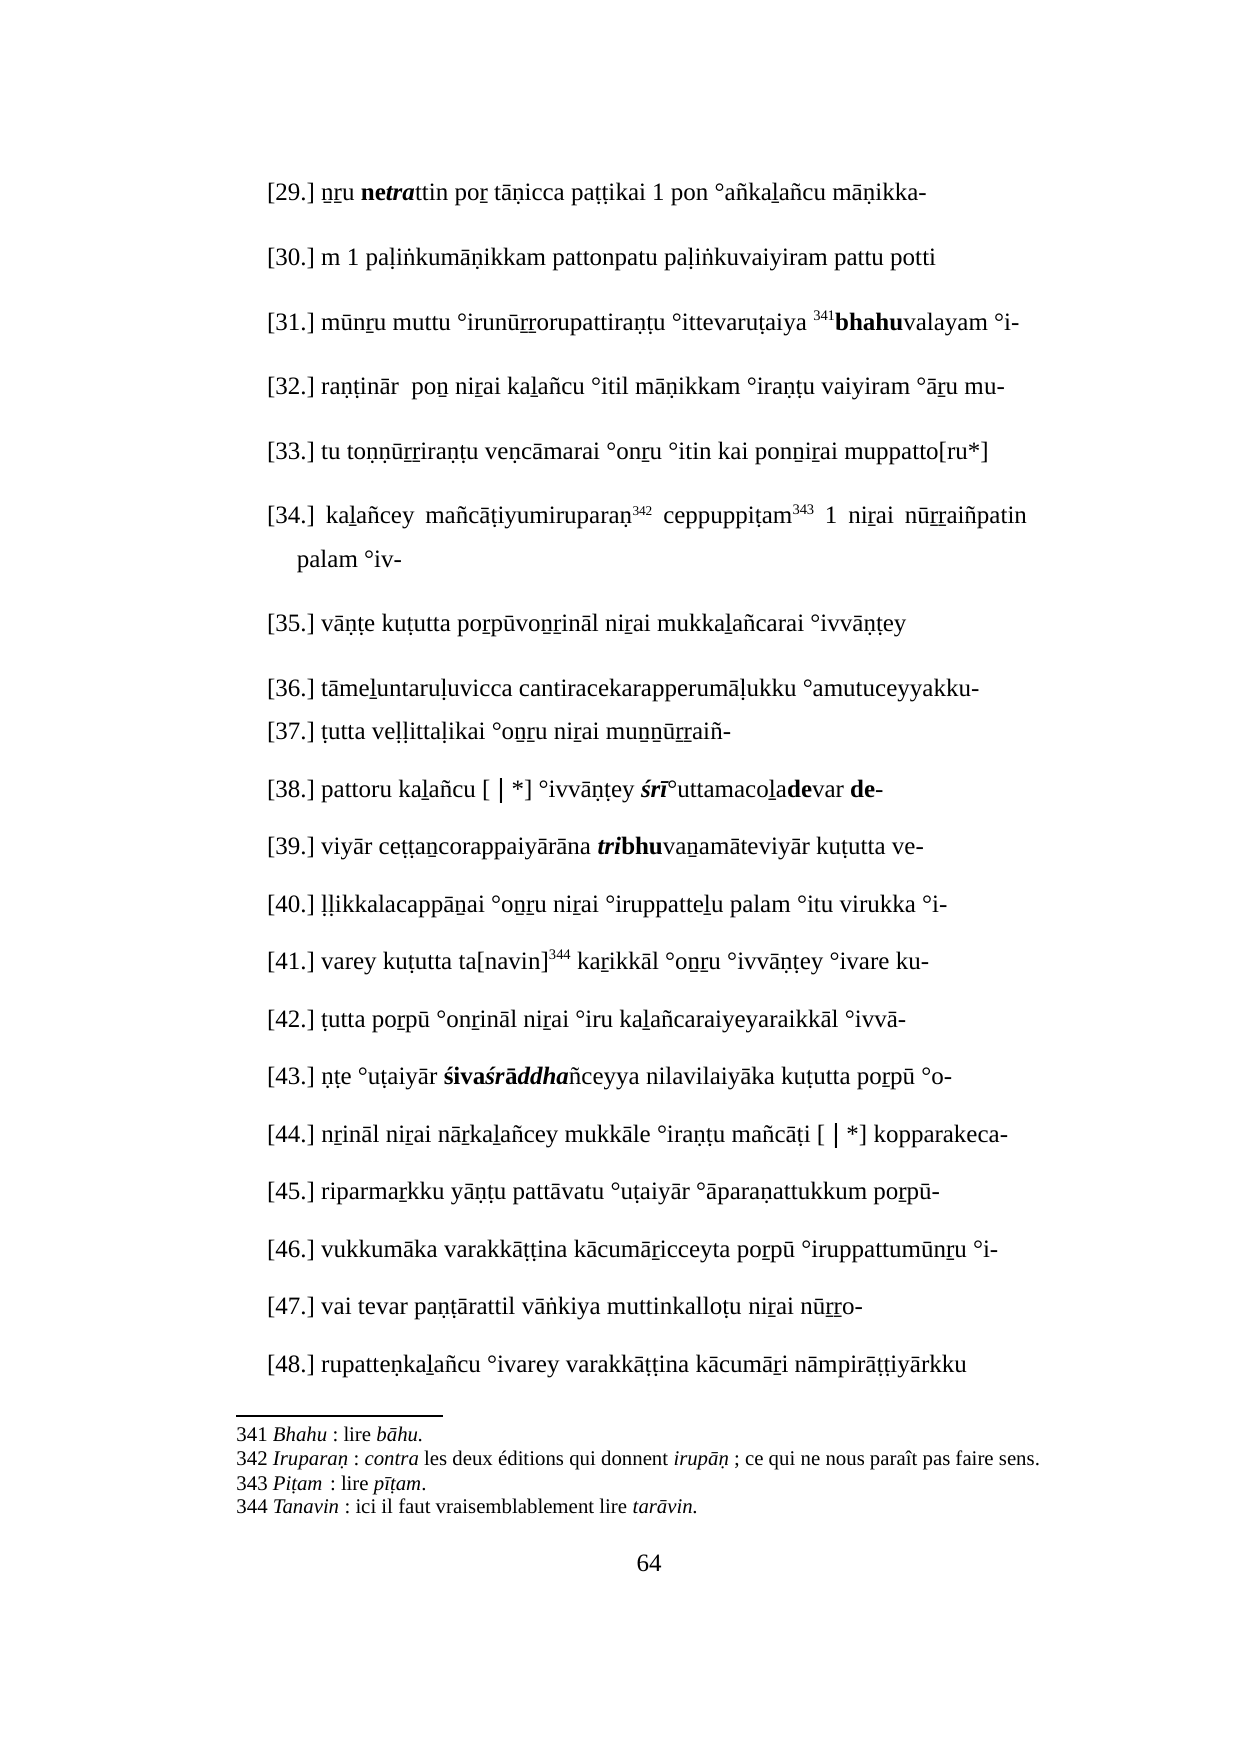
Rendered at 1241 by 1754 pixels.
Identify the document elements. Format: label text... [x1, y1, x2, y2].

text [46.] vukkumāka varakkāṭṭina kācumāṟicceyta poṟpū °iruppattumūnṟu °i- [267, 1234, 1027, 1262]
text [43.] ṇṭe °uṭaiyār śivaśrāddhañceyya nilavilaiyāka kuṭutta poṟpū °o- [267, 1061, 1027, 1090]
text [31.] mūnṟu muttu °irunūṟṟorupattiraṇṭu °ittevaruṭaiya bhahuvalayam °i- [267, 307, 1027, 335]
text [29.] ṉṟu netrattin poṟ tāṇicca paṭṭikai 1 pon °añkaḻañcu māṇikka- [267, 177, 1027, 206]
text Iruparaṇ : contra les deux éditions qui donnent irupāṇ ; ce qui ne nous paraît pas faire sens. [236, 1446, 1061, 1470]
text [44.] nṟināl niṟai nāṟkaḻañcey mukkāle °iraṇṭu mañcāṭi [❘*] kopparakeca- [267, 1119, 1027, 1147]
text Piṭam : lire pīṭam. [236, 1470, 1061, 1494]
text [40.] ḷḷikkalacappāṉai °oṉṟu niṟai °iruppatteḻu palam °itu virukka °i- [267, 889, 1027, 917]
text [48.] rupatteṇkaḻañcu °ivarey varakkāṭṭina kācumāṟi nāmpirāṭṭiyārkku [267, 1349, 1027, 1377]
text [30.] m 1 paḷiṅkumāṇikkam pattonpatu paḷiṅkuvaiyiram pattu potti [267, 242, 1027, 271]
text [42.] ṭutta poṟpū °onṟināl niṟai °iru kaḻañcaraiyeyaraikkāl °ivvā- [267, 1004, 1027, 1032]
text [38.] pattoru kaḻañcu [❘*] °ivvāṇṭey śrī°uttamacoḻadevar de- [267, 774, 1027, 802]
text [32.] raṇṭinār poṉ niṟai kaḻañcu °itil māṇikkam °iraṇṭu vaiyiram °āṟu mu- [267, 371, 1027, 400]
text [45.] riparmaṟkku yāṇṭu pattāvatu °uṭaiyār °āparaṇattukkum poṟpū- [267, 1176, 1027, 1205]
text [41.] varey kuṭutta ta[navin] kaṟikkāl °oṉṟu °ivvāṇṭey °ivare ku- [267, 946, 1027, 975]
text [47.] vai tevar paṇṭārattil vāṅkiya muttinkalloṭu niṟai nūṟṟo- [267, 1291, 1027, 1320]
text Bhahu : lire bāhu. [236, 1422, 1061, 1446]
text [37.] ṭutta veḷḷittaḷikai °oṉṟu niṟai muṉṉūṟṟaiñ- [267, 716, 1027, 745]
text [35.] vāṇṭe kuṭutta poṟpūvoṉṟināl niṟai mukkaḻañcarai °ivvāṇṭey [267, 608, 1027, 637]
text [36.] tāmeḻuntaruḷuvicca cantiracekarapperumāḷukku °amutuceyyakku- [267, 673, 1027, 702]
text [39.] viyār ceṭṭaṉcorappaiyārāna tribhuvaṉamāteviyār kuṭutta ve- [267, 831, 1027, 860]
text [34.] kaḻañcey mañcāṭiyumiruparaṇ ceppuppiṭam 1 niṟai nūṟṟaiñpatin palam °iv- [267, 501, 1027, 572]
text [33.] tu toṇṇūṟṟiraṇṭu veṇcāmarai °onṟu °itin kai ponṉiṟai muppatto[ru*] [267, 436, 1027, 465]
text Tanavin : ici il faut vraisemblablement lire tarāvin. [236, 1494, 1061, 1518]
